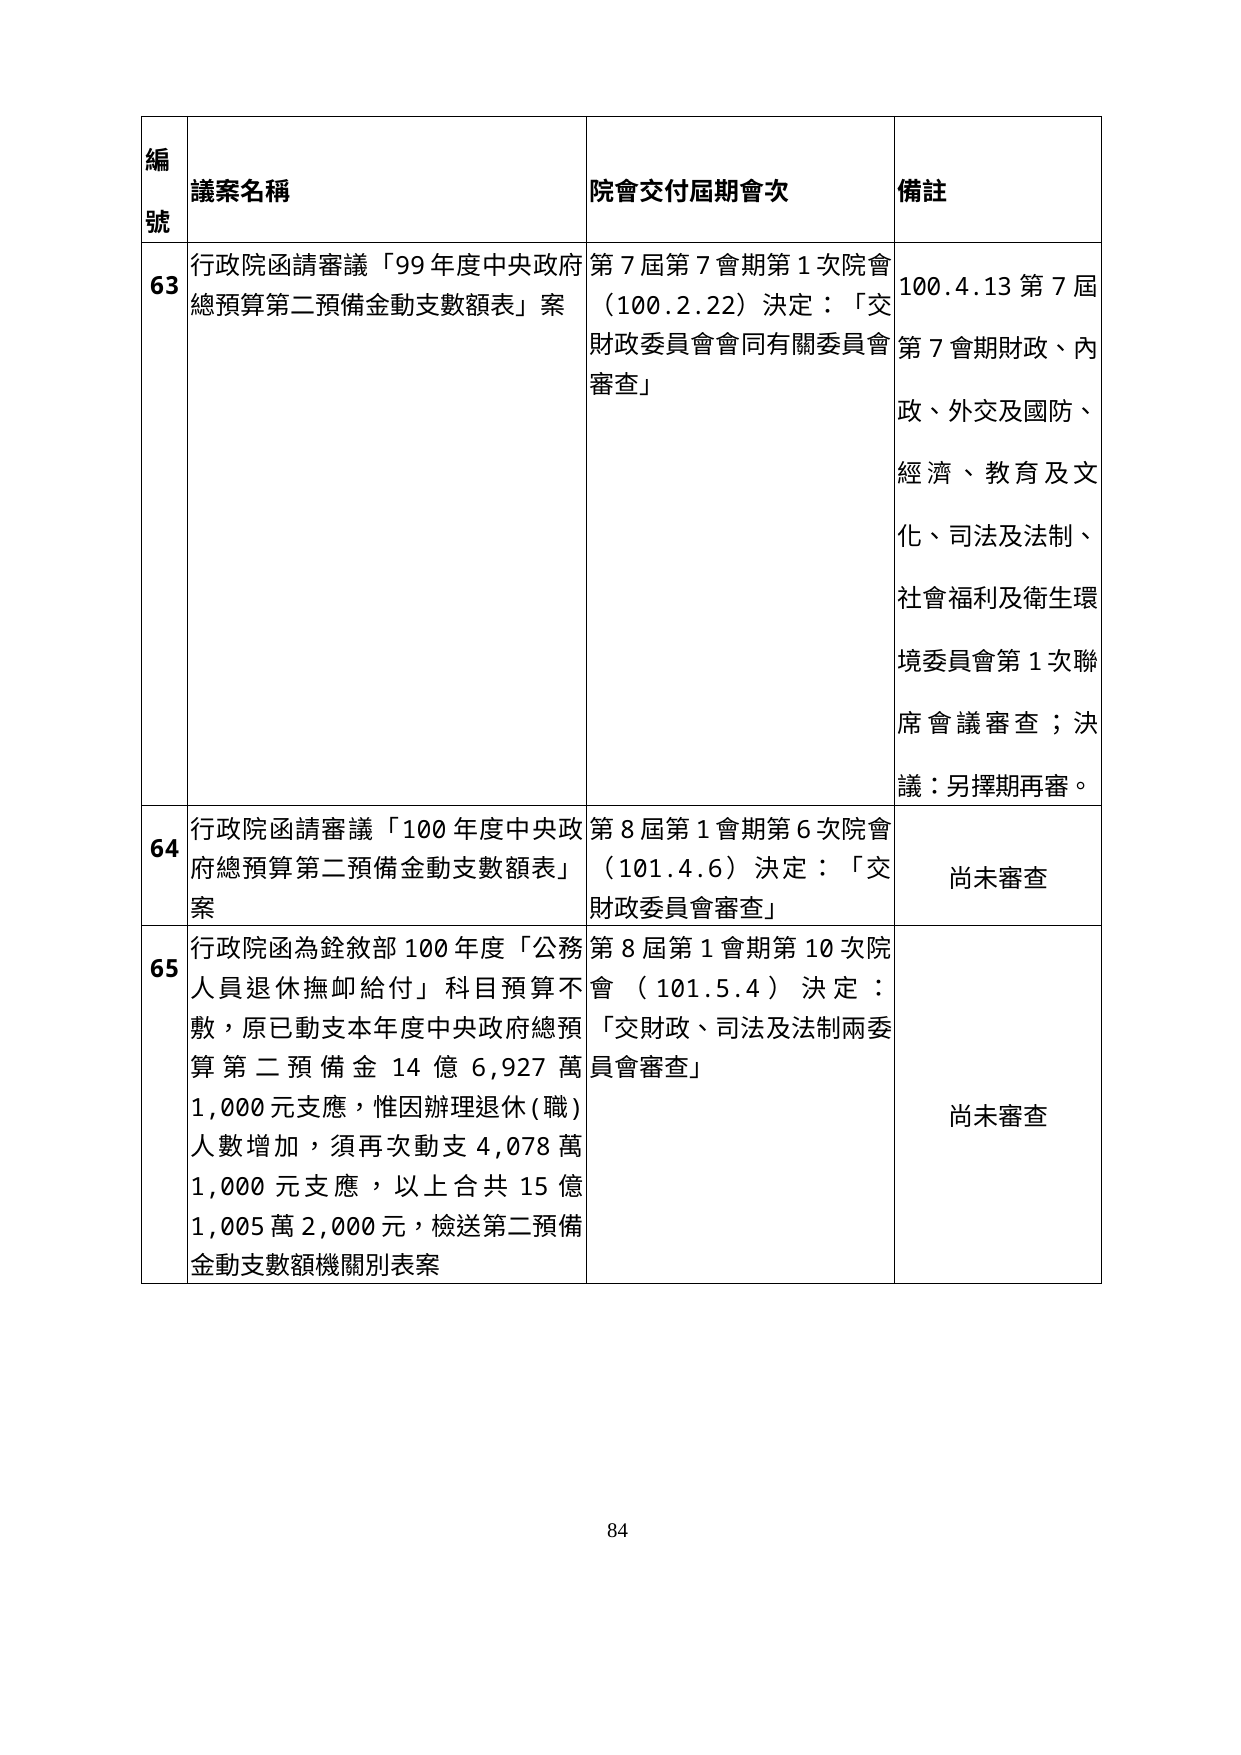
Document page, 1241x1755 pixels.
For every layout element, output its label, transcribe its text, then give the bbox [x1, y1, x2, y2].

table_cell 行政院函請審議「99年度中央政府總預算第二預備金動支數額表」案 [188, 243, 586, 805]
table_cell 第8屆第1會期第6次院會（101.4.6）決定：「交財政委員會審查」 [587, 806, 894, 925]
table_cell 63 [142, 243, 187, 805]
table_header 編號 [142, 117, 187, 242]
table_cell 尚未審查 [895, 806, 1101, 925]
table_cell 尚未審查 [895, 926, 1101, 1282]
table_cell 行政院函請審議「100年度中央政府總預算第二預備金動支數額表」案 [188, 806, 586, 925]
table_cell 行政院函為銓敘部100年度「公務人員退休撫卹給付」科目預算不敷，原已動支本年度中央政府總預算第二預備金14億6,927萬1,000元支應，惟因辦理退休(職)人數增加，須再次動支4,078萬1,000元支應，以上合共15億1,005萬2,000元，檢送第二預備金動支數額機關別表案 [188, 926, 586, 1282]
table_cell 第7屆第7會期第1次院會（100.2.22）決定：「交財政委員會會同有關委員會審查」 [587, 243, 894, 805]
table_cell 64 [142, 806, 187, 925]
table_header 院會交付屆期會次 [587, 117, 894, 242]
table_header 議案名稱 [188, 117, 586, 242]
table_cell 65 [142, 926, 187, 1282]
table_cell 100.4.13第7屆第7會期財政、內政、外交及國防、經濟、教育及文化、司法及法制、社會福利及衛生環境委員會第1次聯席會議審查；決議：另擇期再審。 [895, 243, 1101, 805]
table_cell 第8屆第1會期第10次院會（101.5.4）決定：「交財政、司法及法制兩委員會審查」 [587, 926, 894, 1282]
table_header 備註 [895, 117, 1101, 242]
